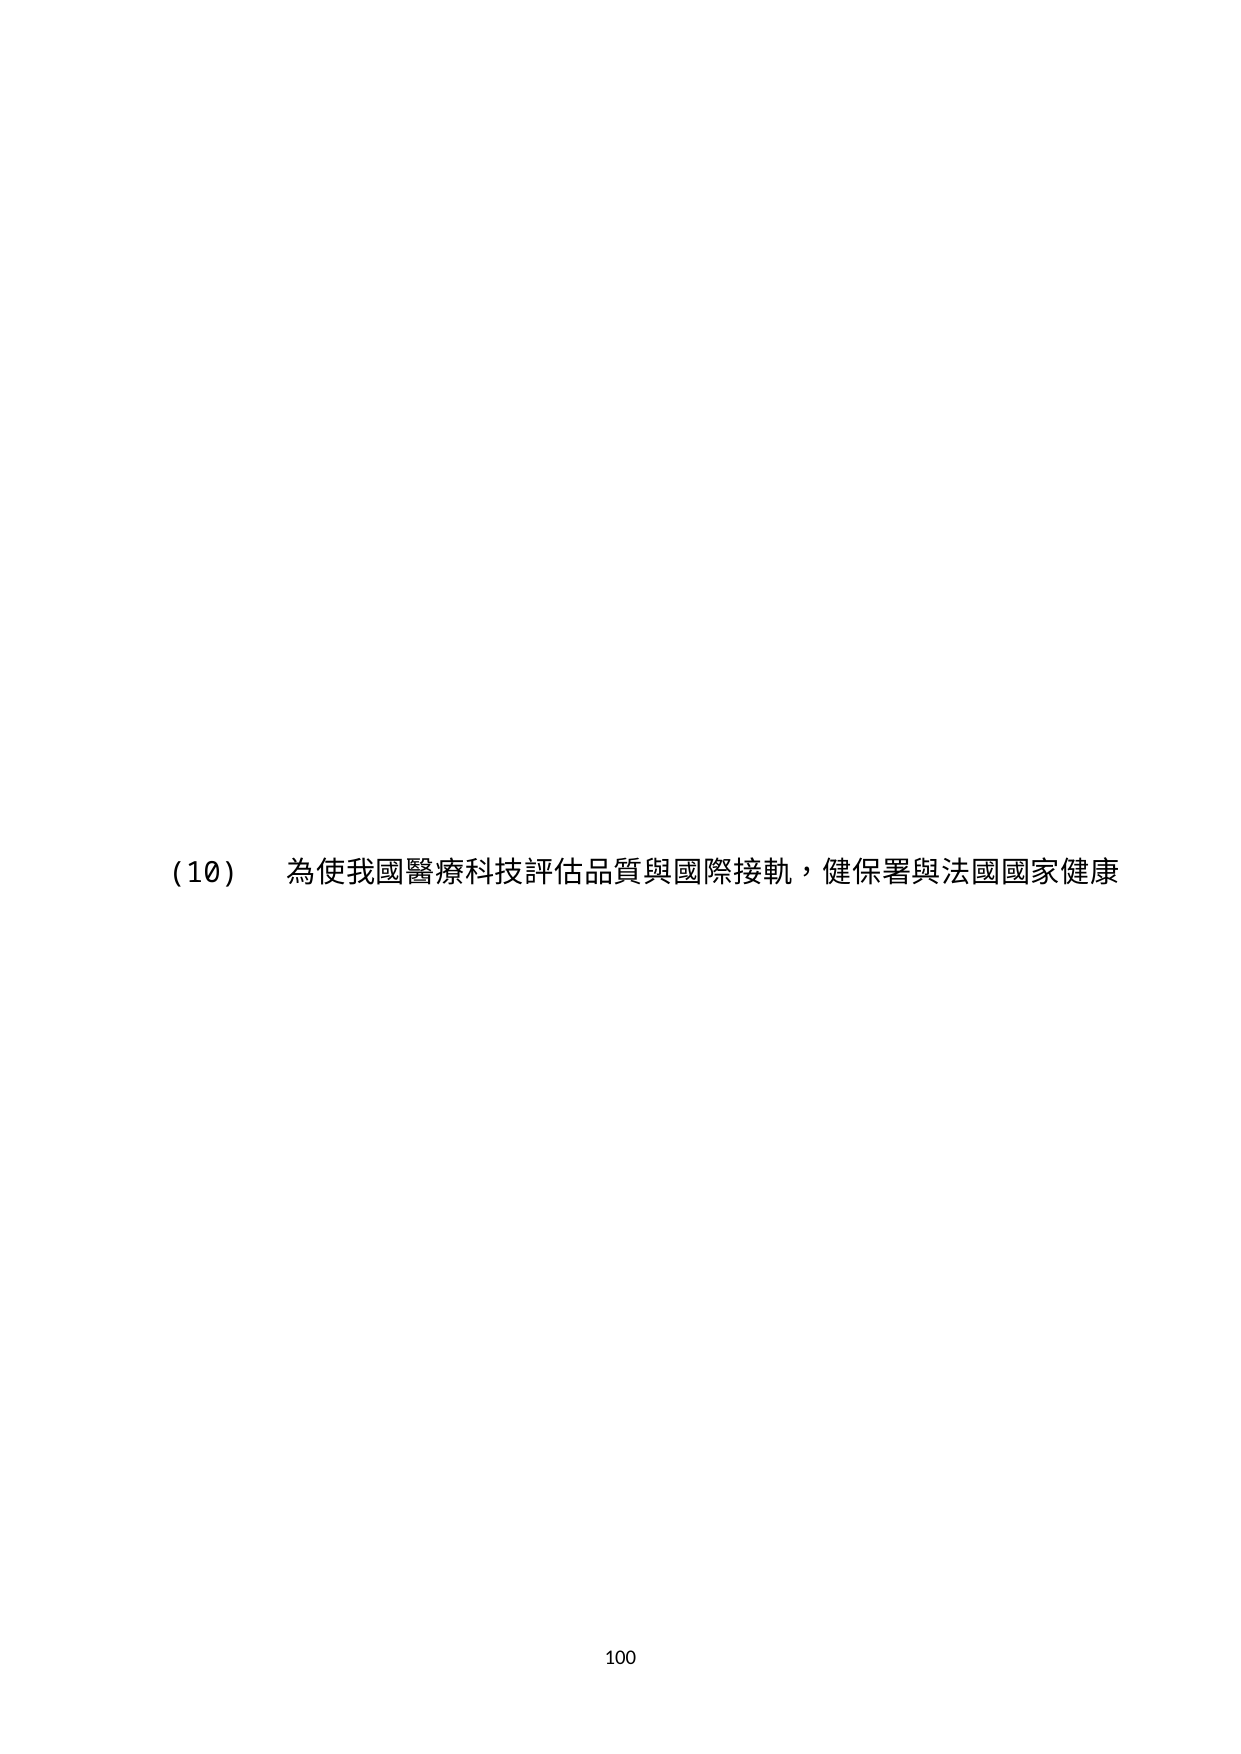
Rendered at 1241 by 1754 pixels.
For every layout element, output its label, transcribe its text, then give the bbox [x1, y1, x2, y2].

list 為使我國醫療科技評估品質與國際接軌，健保署與法國國家健康 [168, 828, 1122, 891]
